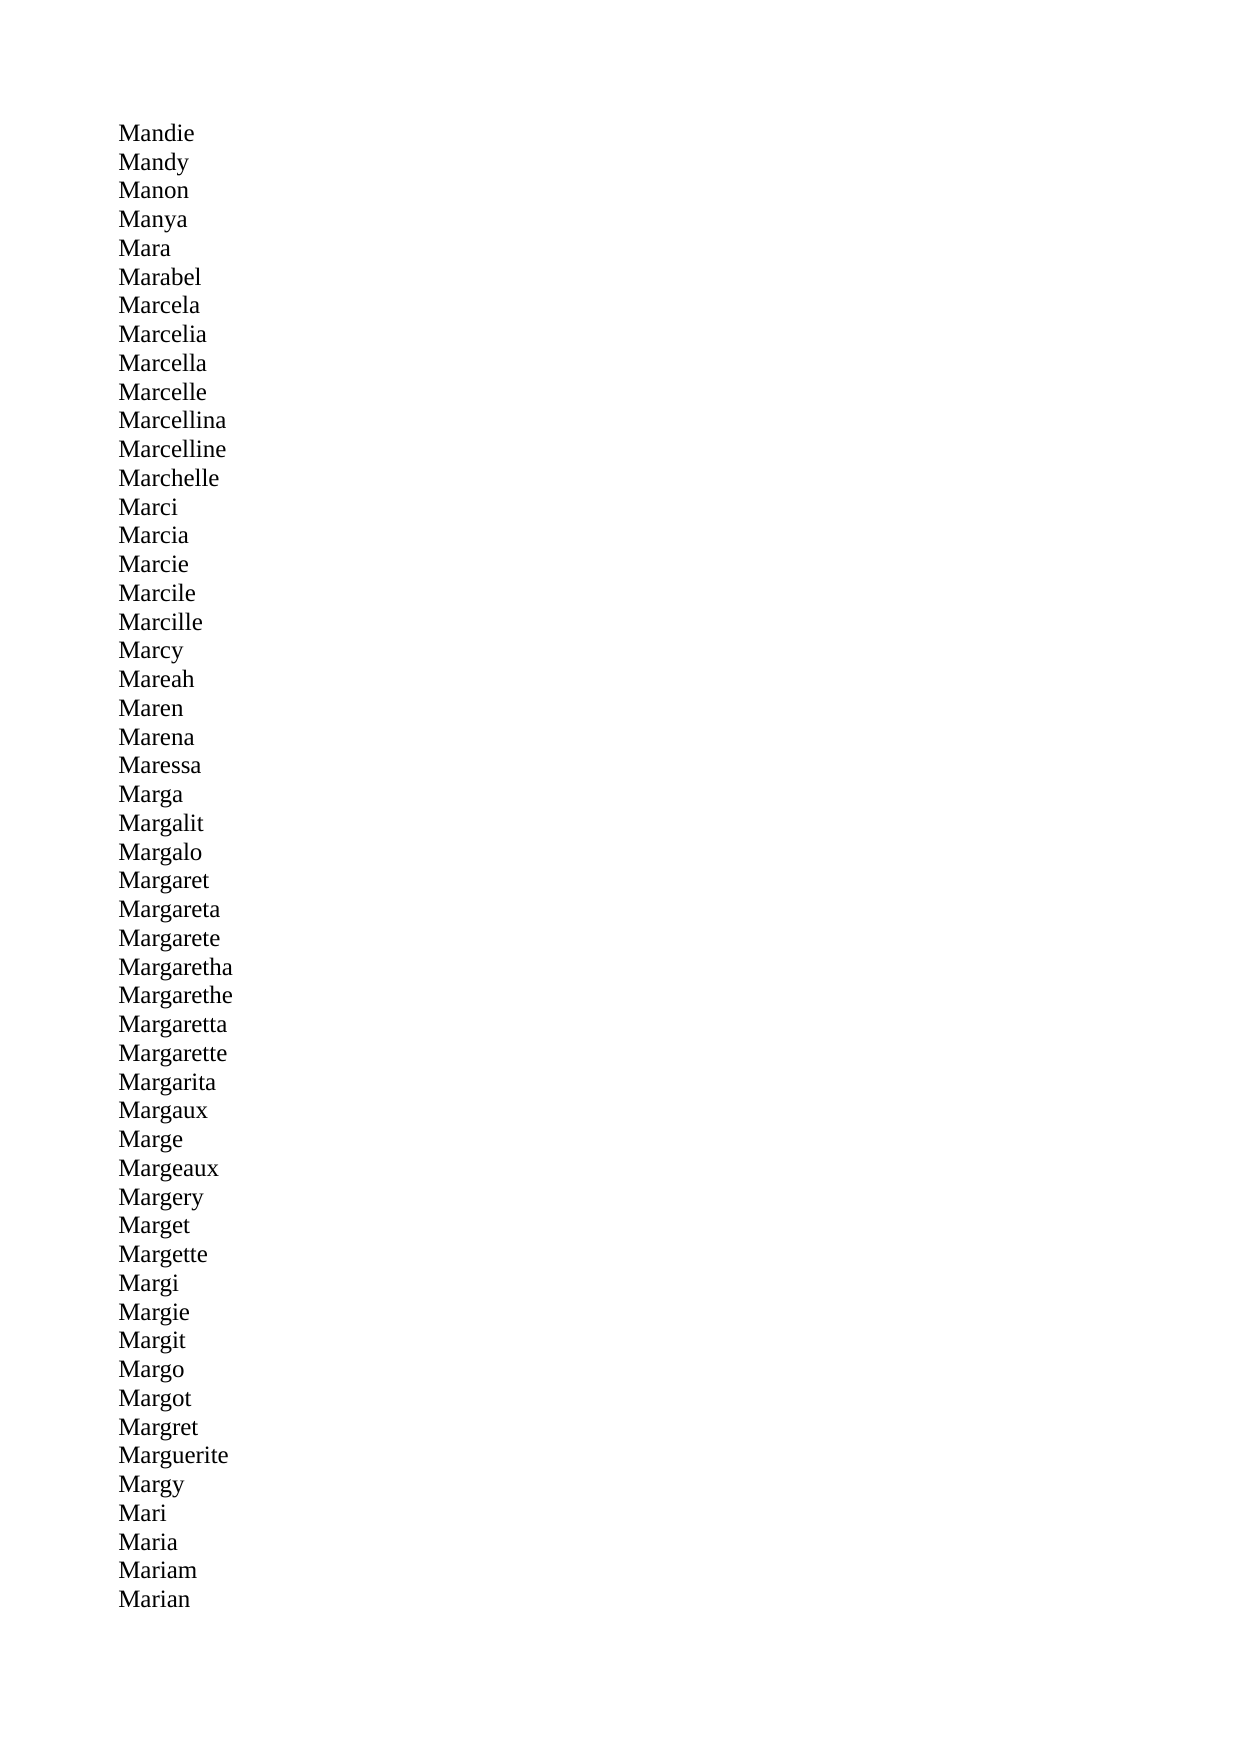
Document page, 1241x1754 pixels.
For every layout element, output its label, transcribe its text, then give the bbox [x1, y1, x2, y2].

text Margalo [118, 837, 1122, 866]
text Margette [118, 1239, 1122, 1268]
text Margareta [118, 894, 1122, 923]
text Marcie [118, 549, 1122, 578]
text Margarette [118, 1038, 1122, 1067]
text Marguerite [118, 1441, 1122, 1469]
text Margie [118, 1297, 1122, 1326]
text Margarethe [118, 981, 1122, 1009]
text Marcelia [118, 319, 1122, 348]
text Maressa [118, 751, 1122, 779]
text Margot [118, 1383, 1122, 1412]
text Margalit [118, 808, 1122, 837]
text Mara [118, 233, 1122, 262]
text Marget [118, 1211, 1122, 1239]
text Marchelle [118, 463, 1122, 492]
text Mariam [118, 1556, 1122, 1584]
text Marga [118, 779, 1122, 808]
text Manya [118, 204, 1122, 233]
text Maria [118, 1527, 1122, 1556]
text Margaretta [118, 1009, 1122, 1038]
text Margaretha [118, 952, 1122, 981]
text Maren [118, 693, 1122, 722]
text Marcelle [118, 377, 1122, 406]
text Margarete [118, 923, 1122, 952]
text Marabel [118, 262, 1122, 291]
text Marcela [118, 291, 1122, 319]
text Marci [118, 492, 1122, 521]
text Margi [118, 1268, 1122, 1297]
text Marcy [118, 636, 1122, 664]
text Margeaux [118, 1153, 1122, 1182]
text Margarita [118, 1067, 1122, 1096]
text Mari [118, 1498, 1122, 1527]
text Mareah [118, 664, 1122, 693]
text Marge [118, 1124, 1122, 1153]
text Manon [118, 176, 1122, 204]
text Marcile [118, 578, 1122, 607]
text Margy [118, 1469, 1122, 1498]
text Marcella [118, 348, 1122, 377]
text Marcille [118, 607, 1122, 636]
text Mandy [118, 147, 1122, 176]
text Marena [118, 722, 1122, 751]
text Marcelline [118, 434, 1122, 463]
text Margaux [118, 1096, 1122, 1124]
text Margaret [118, 866, 1122, 894]
text Margit [118, 1326, 1122, 1354]
text Margo [118, 1354, 1122, 1383]
text Margret [118, 1412, 1122, 1441]
text Mandie [118, 118, 1122, 147]
text Marcia [118, 521, 1122, 549]
text Margery [118, 1182, 1122, 1211]
text Marian [118, 1584, 1122, 1613]
text Marcellina [118, 406, 1122, 434]
